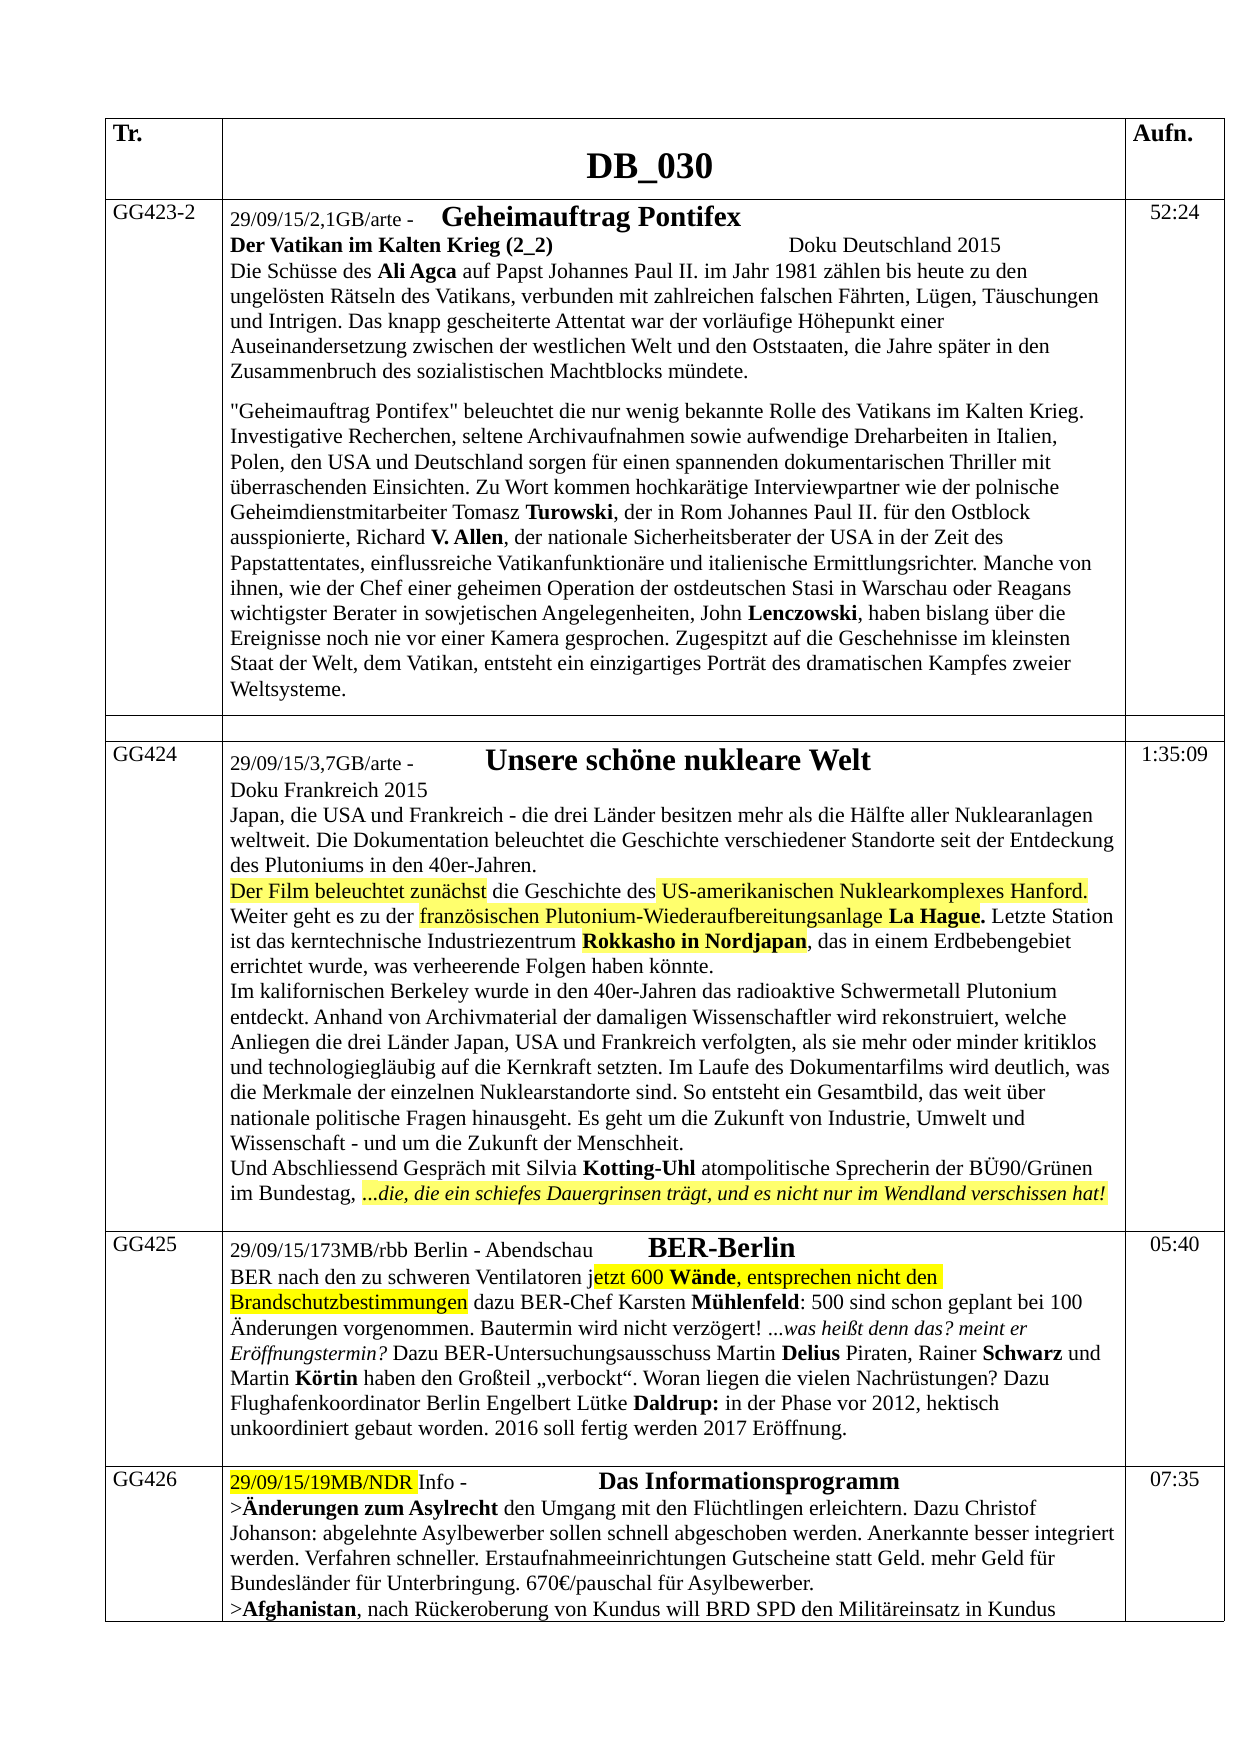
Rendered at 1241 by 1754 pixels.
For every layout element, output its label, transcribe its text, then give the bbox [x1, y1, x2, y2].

table_cell [223, 716, 1125, 741]
table_cell GG423-2 [106, 200, 222, 715]
table_cell [106, 716, 222, 741]
table_cell 05:40 [1126, 1232, 1224, 1466]
table_header Aufn. [1126, 119, 1224, 199]
table_cell 29/09/15/173MB/rbb Berlin - Abendschau BER-Berlin BER nach den zu schweren Ventilatoren jetzt 600 Wände, entsprechen nicht den Brandschutzbestimmungen dazu BER-Chef Karsten Mühlenfeld: 500 sind schon geplant bei 100 Änderungen vorgenommen. Bautermin wird nicht verzögert! ...was heißt denn das? meint er Eröffnungstermin? Dazu BER-Untersuchungsausschuss Martin Delius Piraten, Rainer Schwarz und Martin Körtin haben den Großteil „verbockt“. Woran liegen die vielen Nachrüstungen? Dazu Flughafenkoordinator Berlin Engelbert Lütke Daldrup: in der Phase vor 2012, hektisch unkoordiniert gebaut worden. 2016 soll fertig werden 2017 Eröffnung. [223, 1232, 1125, 1466]
table_cell 29/09/15/19MB/NDR Info - Das Informationsprogramm >Änderungen zum Asylrecht den Umgang mit den Flüchtlingen erleichtern. Dazu Christof Johanson: abgelehnte Asylbewerber sollen schnell abgeschoben werden. Anerkannte besser integriert werden. Verfahren schneller. Erstaufnahmeeinrichtungen Gutscheine statt Geld. mehr Geld für Bundesländer für Unterbringung. 670€/pauschal für Asylbewerber. >Afghanistan, nach Rückeroberung von Kundus will BRD SPD den Militäreinsatz in Kundus [223, 1467, 1125, 1621]
table_header DB_030 [223, 119, 1125, 199]
table_cell 52:24 [1126, 200, 1224, 715]
table_cell GG425 [106, 1232, 222, 1466]
table_cell 1:35:09 [1126, 742, 1224, 1231]
table_cell [1126, 716, 1224, 741]
table_cell 07:35 [1126, 1467, 1224, 1621]
table_cell GG424 [106, 742, 222, 1231]
table_cell 29/09/15/3,7GB/arte - Unsere schöne nukleare Welt Doku Frankreich 2015 Japan, die USA und Frankreich - die drei Länder besitzen mehr als die Hälfte aller Nuklearanlagen weltweit. Die Dokumentation beleuchtet die Geschichte verschiedener Standorte seit der Entdeckung des Plutoniums in den 40er-Jahren. Der Film beleuchtet zunächst die Geschichte des US-amerikanischen Nuklearkomplexes Hanford. Weiter geht es zu der französischen Plutonium-Wiederaufbereitungsanlage La Hague. Letzte Station ist das kerntechnische Industriezentrum Rokkasho in Nordjapan, das in einem Erdbebengebiet errichtet wurde, was verheerende Folgen haben könnte. Im kalifornischen Berkeley wurde in den 40er-Jahren das radioaktive Schwermetall Plutonium entdeckt. Anhand von Archivmaterial der damaligen Wissenschaftler wird rekonstruiert, welche Anliegen die drei Länder Japan, USA und Frankreich verfolgten, als sie mehr oder minder kritiklos und technologiegläubig auf die Kernkraft setzten. Im Laufe des Dokumentarfilms wird deutlich, was die Merkmale der einzelnen Nuklearstandorte sind. So entsteht ein Gesamtbild, das weit über nationale politische Fragen hinausgeht. Es geht um die Zukunft von Industrie, Umwelt und Wissenschaft - und um die Zukunft der Menschheit. Und Abschliessend Gespräch mit Silvia Kotting-Uhl atompolitische Sprecherin der BÜ90/Grünen im Bundestag, ...die, die ein schiefes Dauergrinsen trägt, und es nicht nur im Wendland verschissen hat! [223, 742, 1125, 1231]
table_cell 29/09/15/2,1GB/arte - Geheimauftrag Pontifex Der Vatikan im Kalten Krieg (2_2) Doku Deutschland 2015 Die Schüsse des Ali Agca auf Papst Johannes Paul II. im Jahr 1981 zählen bis heute zu den ungelösten Rätseln des Vatikans, verbunden mit zahlreichen falschen Fährten, Lügen, Täuschungen und Intrigen. Das knapp gescheiterte Attentat war der vorläufige Höhepunkt einer Auseinandersetzung zwischen der westlichen Welt und den Oststaaten, die Jahre später in den Zusammenbruch des sozialistischen Machtblocks mündete. "Geheimauftrag Pontifex" beleuchtet die nur wenig bekannte Rolle des Vatikans im Kalten Krieg. Investigative Recherchen, seltene Archivaufnahmen sowie aufwendige Dreharbeiten in Italien, Polen, den USA und Deutschland sorgen für einen spannenden dokumentarischen Thriller mit überraschenden Einsichten. Zu Wort kommen hochkarätige Interviewpartner wie der polnische Geheimdienstmitarbeiter Tomasz Turowski, der in Rom Johannes Paul II. für den Ostblock ausspionierte, Richard V. Allen, der nationale Sicherheitsberater der USA in der Zeit des Papstattentates, einflussreiche Vatikanfunktionäre und italienische Ermittlungsrichter. Manche von ihnen, wie der Chef einer geheimen Operation der ostdeutschen Stasi in Warschau oder Reagans wichtigster Berater in sowjetischen Angelegenheiten, John Lenczowski, haben bislang über die Ereignisse noch nie vor einer Kamera gesprochen. Zugespitzt auf die Geschehnisse im kleinsten Staat der Welt, dem Vatikan, entsteht ein einzigartiges Porträt des dramatischen Kampfes zweier Weltsysteme. [223, 200, 1125, 715]
table_header Tr. [106, 119, 222, 199]
table_cell GG426 [106, 1467, 222, 1621]
